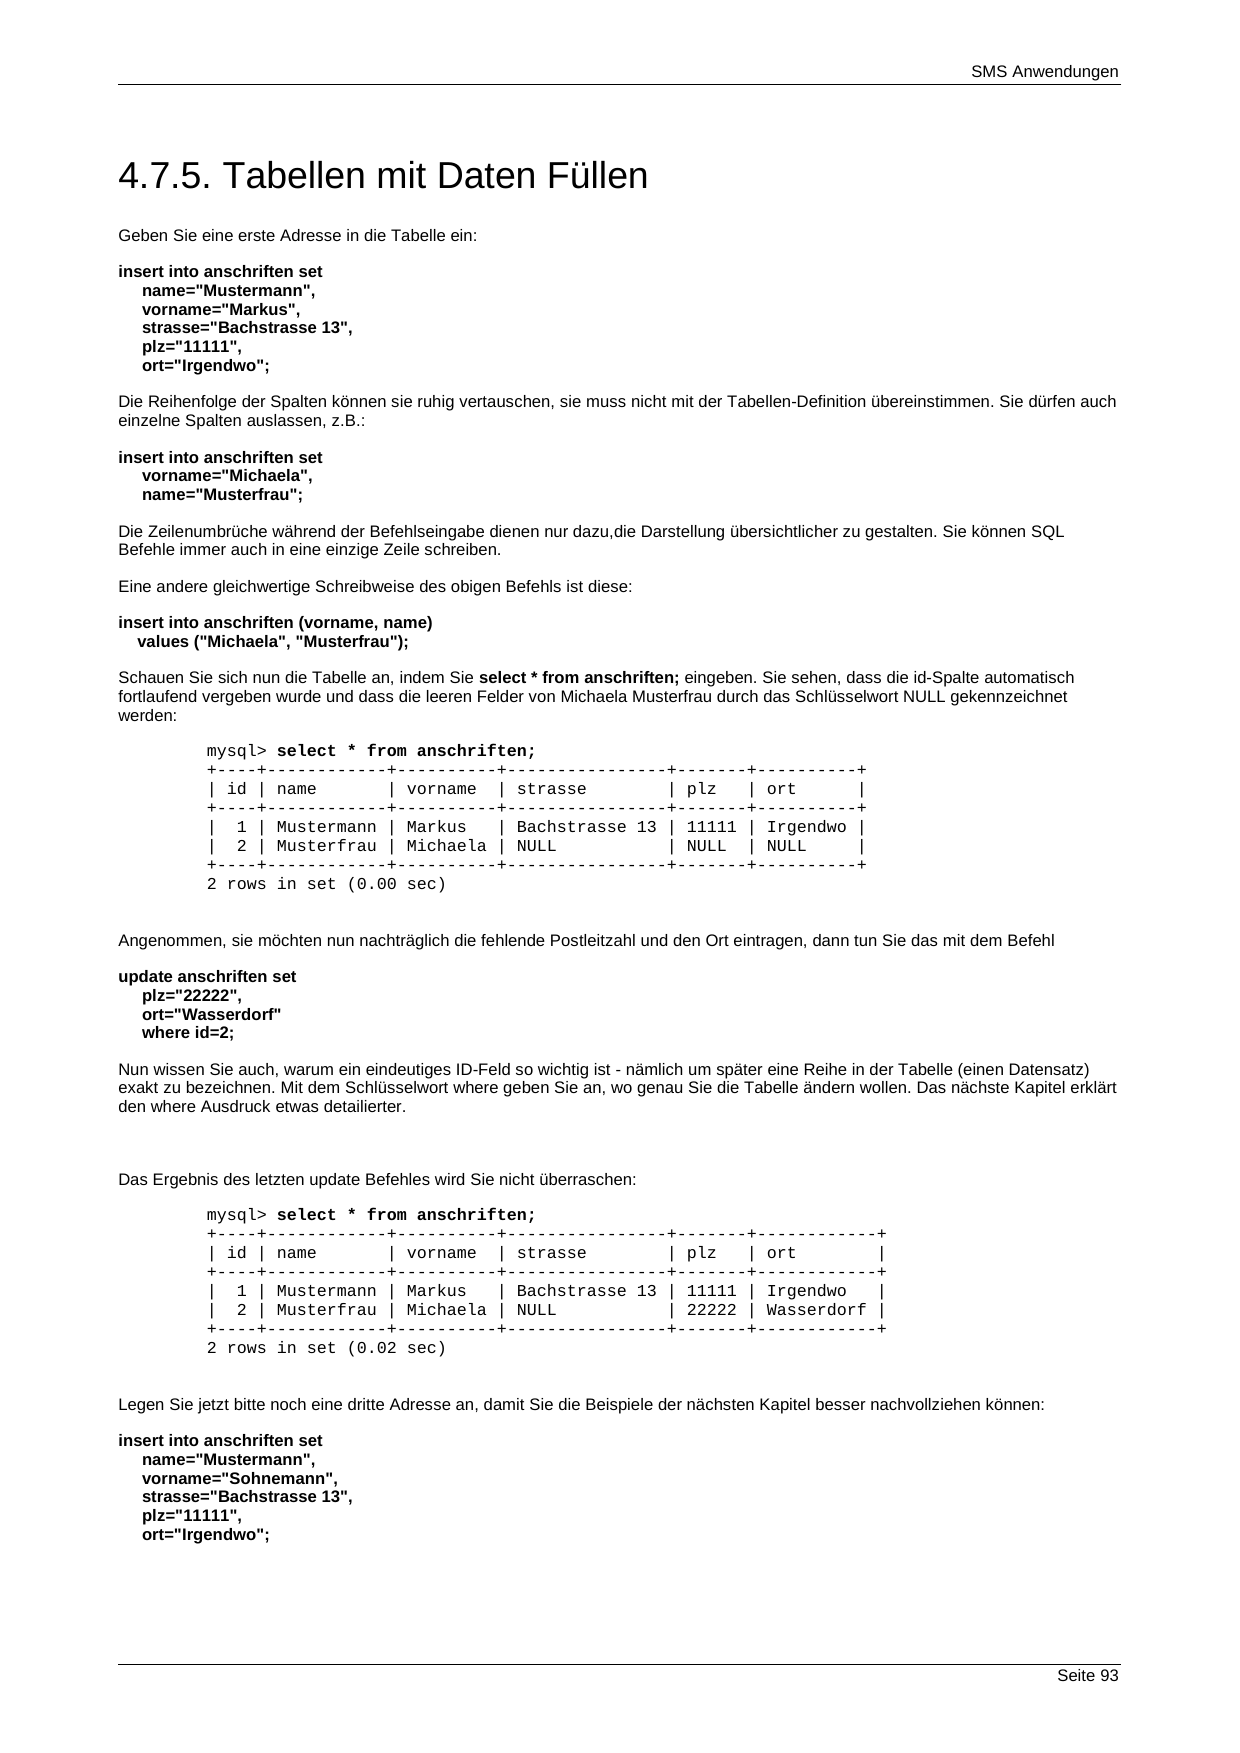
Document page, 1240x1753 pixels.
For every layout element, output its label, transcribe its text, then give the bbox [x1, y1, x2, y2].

text Die Reihenfolge der Spalten können sie ruhig vertauschen, sie muss nicht mit der Tabellen-Definition übereinstimmen. Sie dürfen auch einzelne Spalten auslassen, z.B.: [118, 393, 1121, 430]
text Angenommen, sie möchten nun nachträglich die fehlende Postleitzahl und den Ort eintragen, dann tun Sie das mit dem Befehl [118, 931, 1121, 949]
text Schauen Sie sich nun die Tabelle an, indem Sie select * from anschriften; eingeben. Sie sehen, dass die id-Spalte automatisch fortlaufend vergeben wurde und dass die leeren Felder von Michaela Musterfrau durch das Schlüsselwort NULL gekennzeichnet werden: [118, 669, 1121, 725]
text Eine andere gleichwertige Schreibweise des obigen Befehls ist diese: [118, 577, 1121, 596]
text mysql> select * from anschriften; [207, 1207, 1121, 1226]
text insert into anschriften set name="Mustermann", vorname="Sohnemann", strasse="Bachstrasse 13", plz="11111", ort="Irgendwo"; [118, 1431, 1121, 1544]
text update anschriften set plz="22222", ort="Wasserdorf" where id=2; [118, 967, 1121, 1042]
text insert into anschriften set name="Mustermann", vorname="Markus", strasse="Bachstrasse 13", plz="11111", ort="Irgendwo"; [118, 262, 1121, 375]
text insert into anschriften set vorname="Michaela", name="Musterfrau"; [118, 448, 1121, 504]
subtitle Tabellen mit Daten Füllen [118, 154, 1121, 196]
text insert into anschriften (vorname, name) values ("Michaela", "Musterfrau"); [118, 613, 1121, 651]
text Nun wissen Sie auch, warum ein eindeutiges ID-Feld so wichtig ist - nämlich um später eine Reihe in der Tabelle (einen Datensatz) exakt zu bezeichnen. Mit dem Schlüsselwort where geben Sie an, wo genau Sie die Tabelle ändern wollen. Das nächste Kapitel erklärt den where Ausdruck etwas detailierter. [118, 1060, 1121, 1116]
text Das Ergebnis des letzten update Befehles wird Sie nicht überraschen: [118, 1170, 1121, 1189]
text Geben Sie eine erste Adresse in die Tabelle ein: [118, 226, 1121, 245]
text Die Zeilenumbrüche während der Befehlseingabe dienen nur dazu,die Darstellung übersichtlicher zu gestalten. Sie können SQL Befehle immer auch in eine einzige Zeile schreiben. [118, 522, 1121, 559]
text +----+------------+----------+----------------+-------+----------+ | id | name | vorname | strasse | plz | ort | +----+------------+----------+----------------+-------+----------+ | 1 | Mustermann | Markus | Bachstrasse 13 | 11111 | Irgendwo | | 2 | Musterfrau | Michaela | NULL | NULL | NULL | +----+------------+----------+----------------+-------+----------+ 2 rows in set (0.00 sec) [207, 762, 1121, 894]
text +----+------------+----------+----------------+-------+------------+ | id | name | vorname | strasse | plz | ort | +----+------------+----------+----------------+-------+------------+ | 1 | Mustermann | Markus | Bachstrasse 13 | 11111 | Irgendwo | | 2 | Musterfrau | Michaela | NULL | 22222 | Wasserdorf | +----+------------+----------+----------------+-------+------------+ 2 rows in set (0.02 sec) [207, 1226, 1121, 1358]
text Legen Sie jetzt bitte noch eine dritte Adresse an, damit Sie die Beispiele der nächsten Kapitel besser nachvollziehen können: [118, 1395, 1121, 1414]
text mysql> select * from anschriften; [207, 743, 1121, 762]
